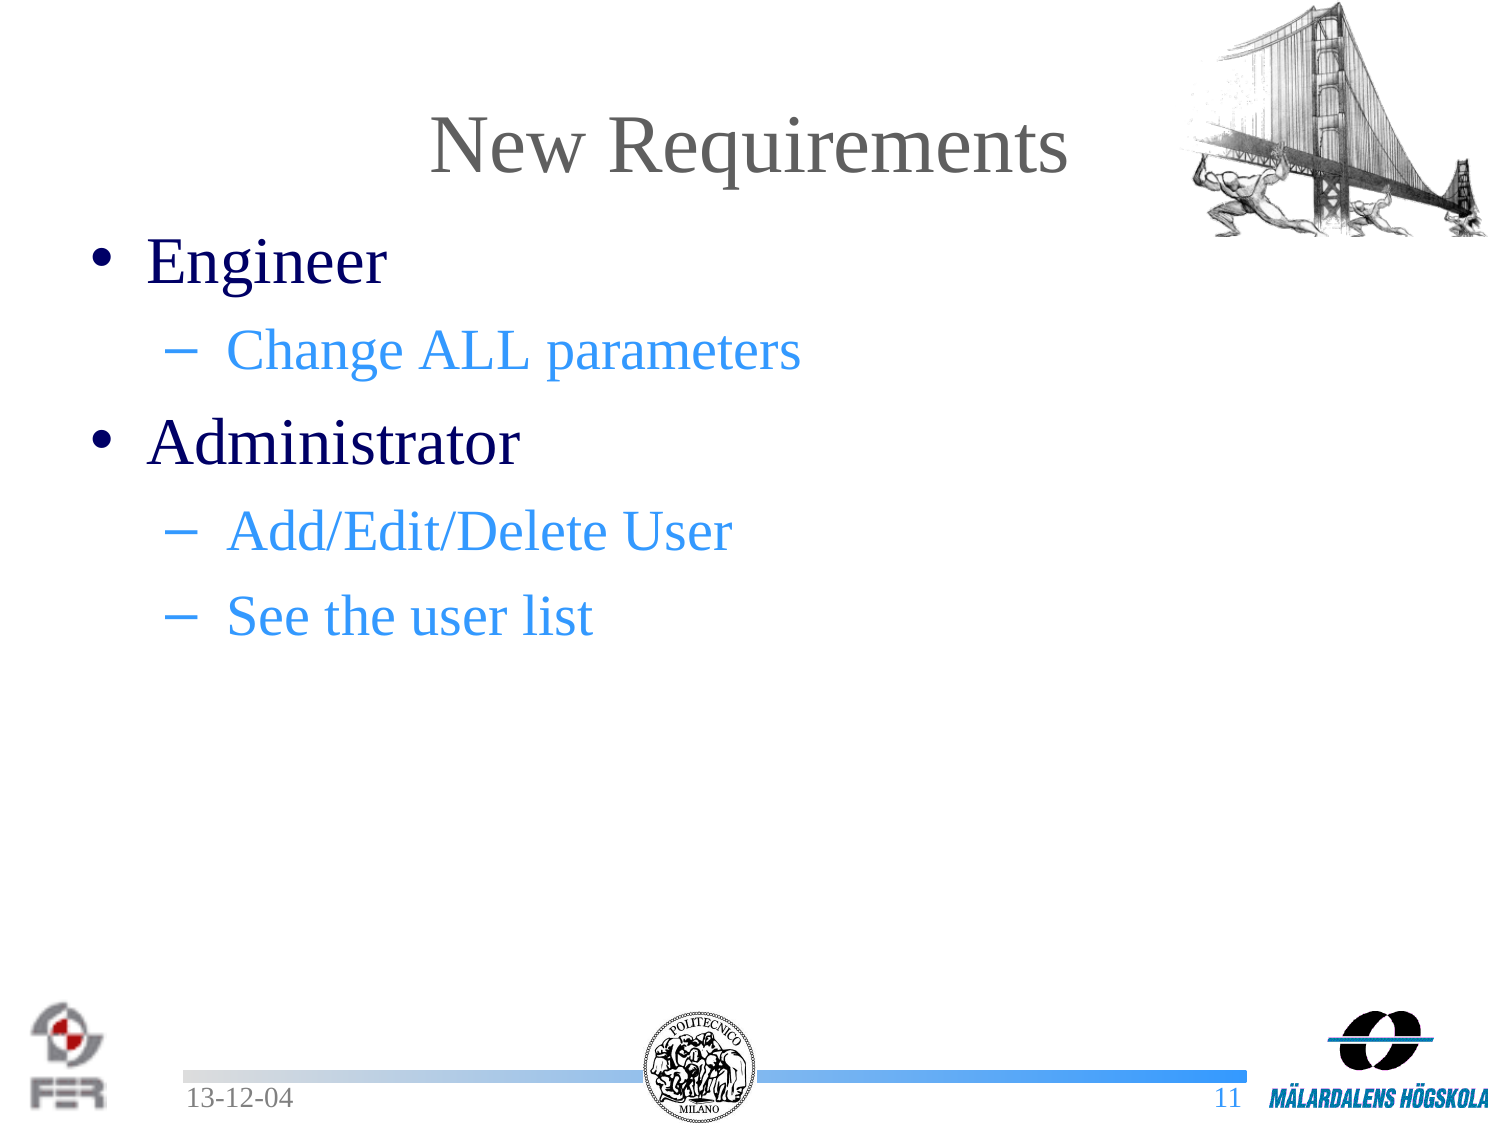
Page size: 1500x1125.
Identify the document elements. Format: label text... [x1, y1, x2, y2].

text_box 13-12-04 [171, 1070, 396, 1114]
list Engineer Change ALL parameters Administrator Add/Edit/Delete User See the user list [75, 209, 1426, 952]
picture [29, 987, 107, 1125]
picture [643, 1011, 757, 1123]
picture [1269, 1011, 1488, 1108]
picture [1368, 1093, 1374, 1104]
picture [1454, 1091, 1459, 1108]
picture [1435, 1096, 1441, 1104]
picture [1175, 0, 1488, 237]
text_box [1186, 1070, 1258, 1114]
title New Requirements [75, 45, 1175, 209]
